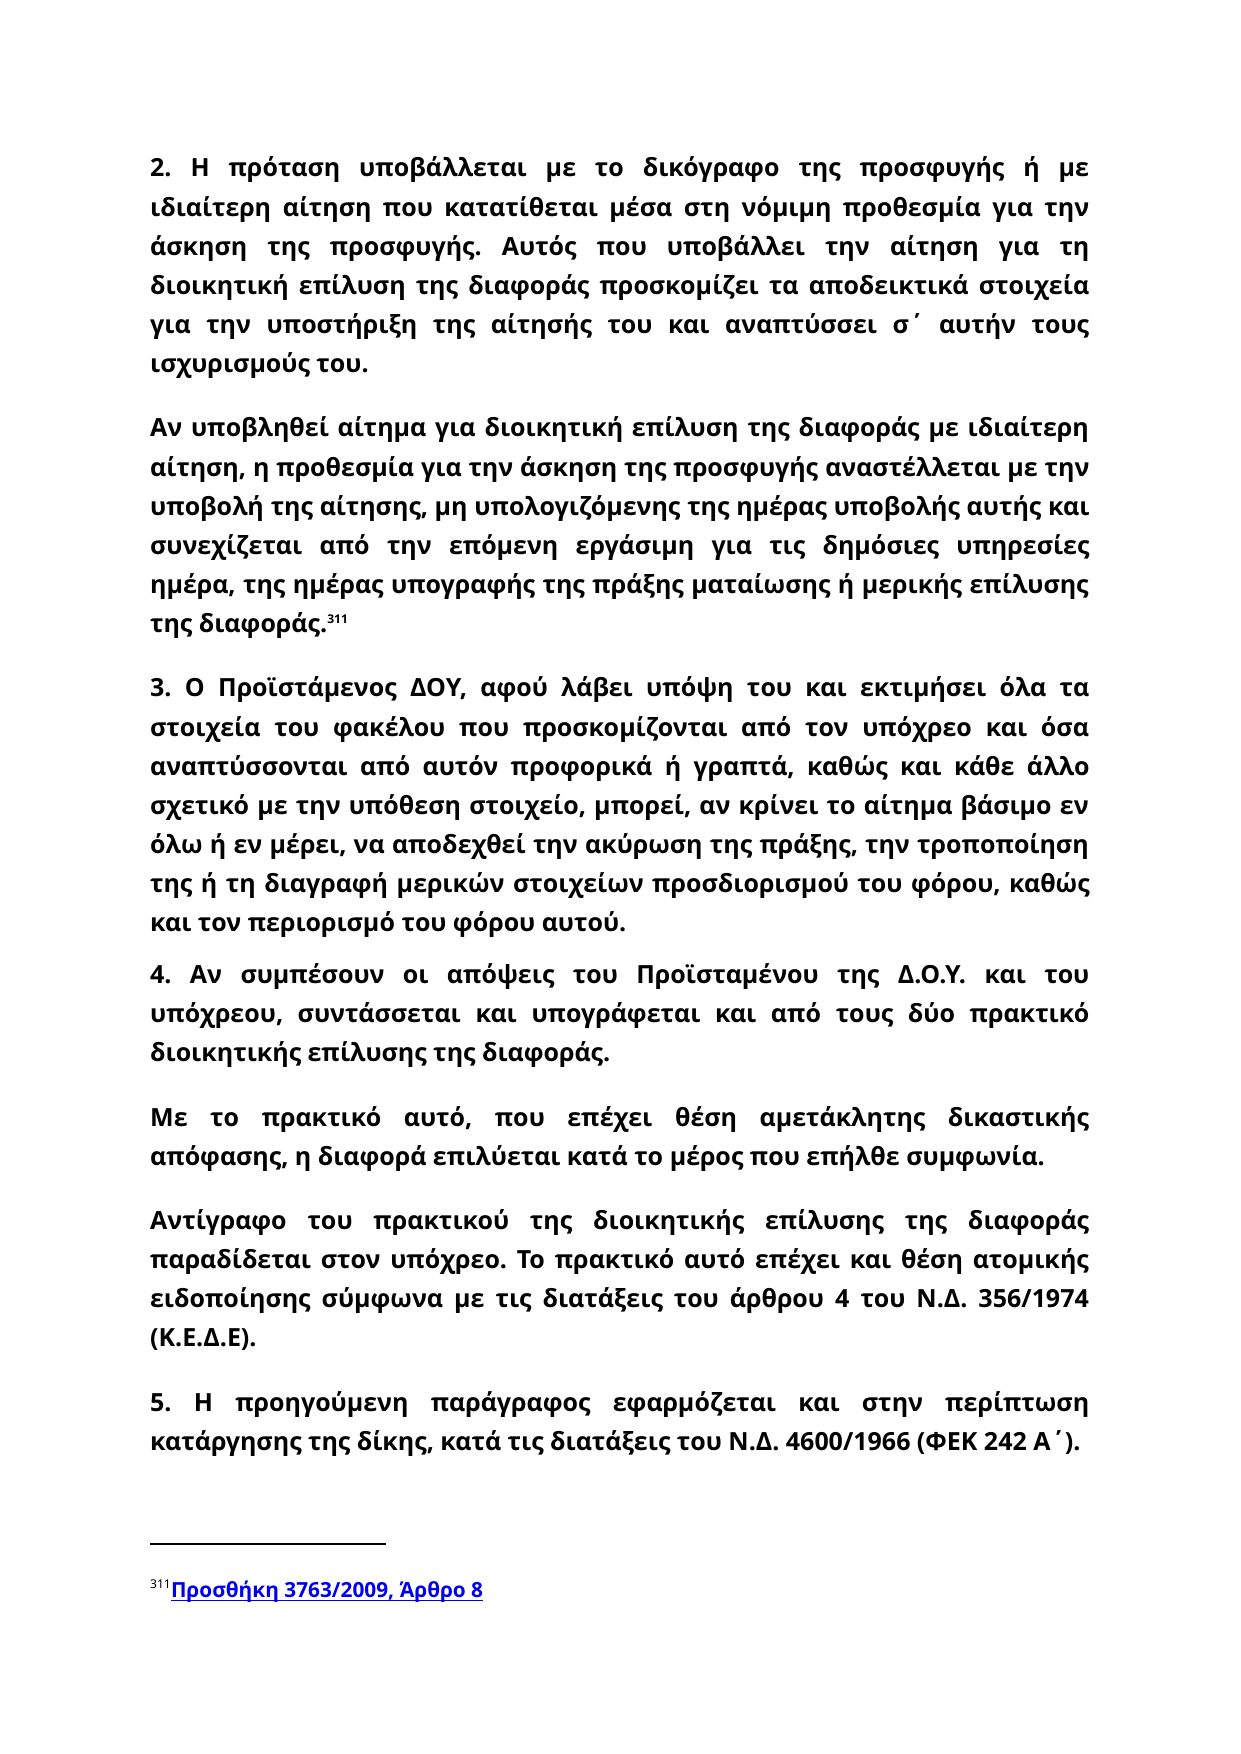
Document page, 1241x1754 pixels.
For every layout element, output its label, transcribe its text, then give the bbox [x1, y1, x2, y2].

text 2. Η πρόταση υποβάλλεται με το δικόγραφο της προσφυγής ή με ιδιαίτερη αίτηση που κατατίθεται μέσα στη νόμιμη προθεσμία για την άσκηση της προσφυγής. Αυτός που υποβάλλει την αίτηση για τη διοικητική επίλυση της διαφοράς προσκομίζει τα αποδεικτικά στοιχεία για την υποστήριξη της αίτησής του και αναπτύσσει σ΄ αυτήν τους ισχυρισμούς του. [150, 150, 1090, 380]
text 5. Η προηγούμενη παράγραφος εφαρμόζεται και στην περίπτωση κατάργησης της δίκης, κατά τις διατάξεις του Ν.Δ. 4600/1966 (ΦΕΚ 242 Α΄). [150, 1384, 1090, 1457]
text 4. Αν συμπέσουν οι απόψεις του Προϊσταμένου της Δ.Ο.Υ. και του υπόχρεου, συντάσσεται και υπογράφεται και από τους δύο πρακτικό διοικητικής επίλυσης της διαφοράς. [150, 957, 1090, 1069]
text Προσθήκη 3763/2009, Άρθρο 8 [150, 1576, 1090, 1604]
text Αν υποβληθεί αίτημα για διοικητική επίλυση της διαφοράς με ιδιαίτερη αίτηση, η προθεσμία για την άσκηση της προσφυγής αναστέλλεται με την υποβολή της αίτησης, μη υπολογιζόμενης της ημέρας υποβολής αυτής και συνεχίζεται από την επόμενη εργάσιμη για τις δημόσιες υπηρεσίες ημέρα, της ημέρας υπογραφής της πράξης ματαίωσης ή μερικής επίλυσης της διαφοράς. [150, 410, 1090, 640]
text Με το πρακτικό αυτό, που επέχει θέση αμετάκλητης δικαστικής απόφασης, η διαφορά επιλύεται κατά το μέρος που επήλθε συμφωνία. [150, 1099, 1090, 1172]
text 3. Ο Προϊστάμενος ΔΟΥ, αφού λάβει υπόψη του και εκτιμήσει όλα τα στοιχεία του φακέλου που προσκομίζονται από τον υπόχρεο και όσα αναπτύσσονται από αυτόν προφορικά ή γραπτά, καθώς και κάθε άλλο σχετικό με την υπόθεση στοιχείο, μπορεί, αν κρίνει το αίτημα βάσιμο εν όλω ή εν μέρει, να αποδεχθεί την ακύρωση της πράξης, την τροποποίηση της ή τη διαγραφή μερικών στοιχείων προσδιορισμού του φόρου, καθώς και τον περιορισμό του φόρου αυτού. [150, 670, 1090, 939]
text Αντίγραφο του πρακτικού της διοικητικής επίλυσης της διαφοράς παραδίδεται στον υπόχρεο. Το πρακτικό αυτό επέχει και θέση ατομικής ειδοποίησης σύμφωνα με τις διατάξεις του άρθρου 4 του Ν.Δ. 356/1974 (Κ.Ε.Δ.Ε). [150, 1202, 1090, 1354]
